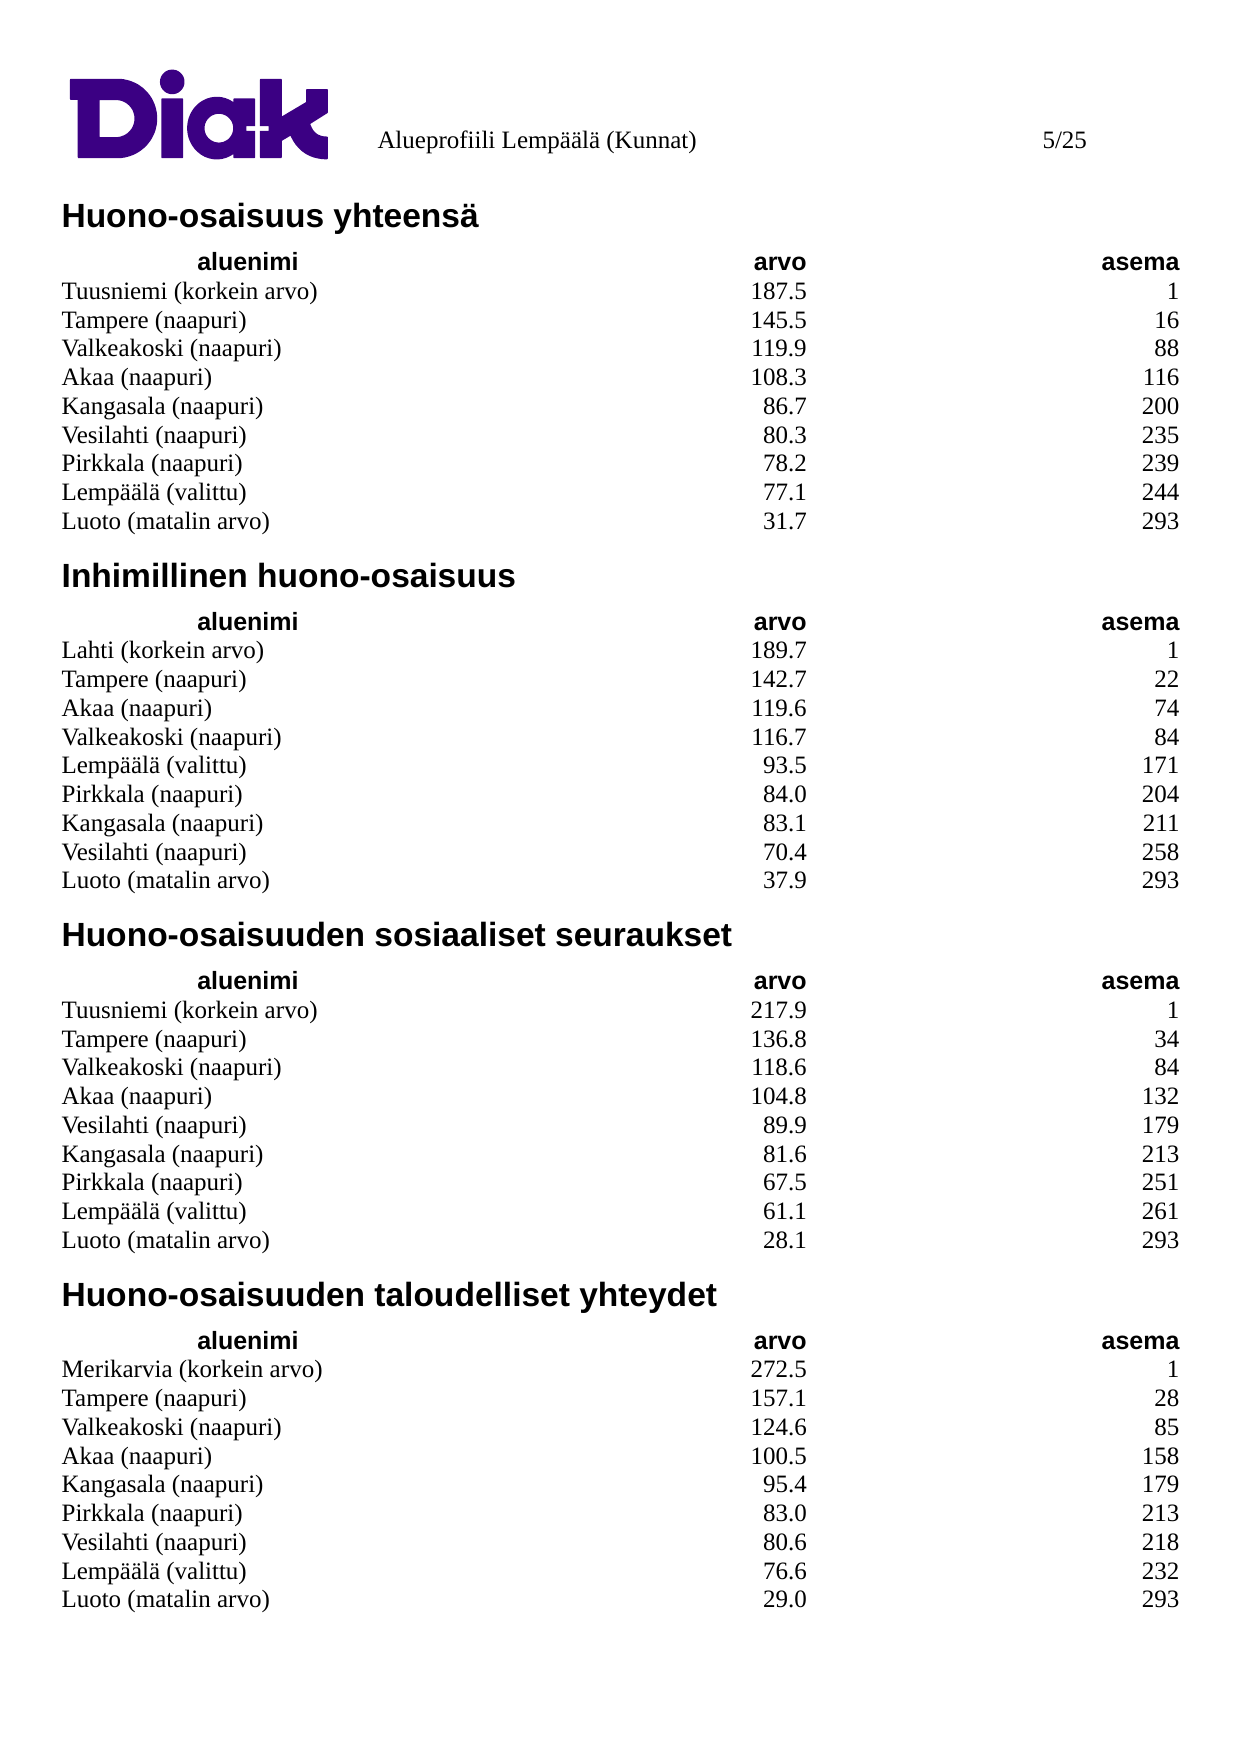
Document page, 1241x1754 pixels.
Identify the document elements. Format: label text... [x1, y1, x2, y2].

table_cell 83.0 [434, 1498, 806, 1527]
table_cell Kangasala (naapuri) [61, 1139, 434, 1167]
table_cell 293 [806, 506, 1179, 535]
table_header aluenimi [61, 247, 434, 276]
table_cell 213 [806, 1139, 1179, 1167]
subtitle Huono-osaisuuden sosiaaliset seuraukset [61, 915, 1179, 954]
table_cell Pirkkala (naapuri) [61, 1168, 434, 1196]
table_cell 116.7 [434, 722, 806, 751]
table_cell Valkeakoski (naapuri) [61, 1412, 434, 1441]
table_cell 235 [806, 420, 1179, 448]
table_cell Tuusniemi (korkein arvo) [61, 995, 434, 1024]
table_cell Tuusniemi (korkein arvo) [61, 276, 434, 305]
table_cell 86.7 [434, 391, 806, 420]
table_cell Lempäälä (valittu) [61, 1556, 434, 1584]
table_cell 218 [806, 1527, 1179, 1556]
table_cell 1 [806, 1355, 1179, 1383]
table_header aluenimi [61, 966, 434, 995]
table_cell Vesilahti (naapuri) [61, 420, 434, 448]
subtitle Inhimillinen huono-osaisuus [61, 556, 1179, 594]
table_cell 83.1 [434, 808, 806, 837]
table_cell 81.6 [434, 1139, 806, 1167]
table_cell 108.3 [434, 362, 806, 391]
table_header asema [806, 607, 1179, 636]
table_cell Luoto (matalin arvo) [61, 1585, 434, 1613]
table_cell 88 [806, 334, 1179, 362]
table_cell Lempäälä (valittu) [61, 477, 434, 506]
table_cell 80.3 [434, 420, 806, 448]
table_cell 1 [806, 636, 1179, 664]
table_cell Tampere (naapuri) [61, 1383, 434, 1412]
table_cell 84 [806, 1053, 1179, 1081]
table_cell 22 [806, 664, 1179, 693]
table_cell Akaa (naapuri) [61, 362, 434, 391]
table_cell Akaa (naapuri) [61, 1081, 434, 1110]
table_cell 74 [806, 693, 1179, 722]
subtitle Huono-osaisuus yhteensä [61, 196, 1179, 235]
table_cell Tampere (naapuri) [61, 305, 434, 333]
table_cell 136.8 [434, 1024, 806, 1052]
table_cell 200 [806, 391, 1179, 420]
table_cell Luoto (matalin arvo) [61, 506, 434, 535]
table_header arvo [434, 247, 806, 276]
table_cell 251 [806, 1168, 1179, 1196]
table_header arvo [434, 966, 806, 995]
table_cell Valkeakoski (naapuri) [61, 722, 434, 751]
table_cell 61.1 [434, 1196, 806, 1225]
table_cell 204 [806, 779, 1179, 808]
table_cell 179 [806, 1470, 1179, 1498]
table_cell 93.5 [434, 751, 806, 779]
table_cell 244 [806, 477, 1179, 506]
table_cell Pirkkala (naapuri) [61, 779, 434, 808]
table_cell 179 [806, 1110, 1179, 1139]
table_cell Akaa (naapuri) [61, 693, 434, 722]
table_cell 67.5 [434, 1168, 806, 1196]
table_cell Akaa (naapuri) [61, 1441, 434, 1469]
table_header asema [806, 1326, 1179, 1354]
table_header arvo [434, 607, 806, 636]
table_cell 187.5 [434, 276, 806, 305]
table_cell Pirkkala (naapuri) [61, 449, 434, 477]
table_cell Vesilahti (naapuri) [61, 1110, 434, 1139]
table_cell 80.6 [434, 1527, 806, 1556]
table_header asema [806, 966, 1179, 995]
table_cell 29.0 [434, 1585, 806, 1613]
table_cell 77.1 [434, 477, 806, 506]
table_header aluenimi [61, 607, 434, 636]
table_cell 217.9 [434, 995, 806, 1024]
table_cell 293 [806, 866, 1179, 894]
table_cell 95.4 [434, 1470, 806, 1498]
table_cell 28.1 [434, 1225, 806, 1254]
table_cell 37.9 [434, 866, 806, 894]
table_cell 28 [806, 1383, 1179, 1412]
table_cell 78.2 [434, 449, 806, 477]
table_cell 142.7 [434, 664, 806, 693]
table_cell 100.5 [434, 1441, 806, 1469]
table_cell 157.1 [434, 1383, 806, 1412]
table_cell 132 [806, 1081, 1179, 1110]
table_cell 158 [806, 1441, 1179, 1469]
table_cell 70.4 [434, 837, 806, 866]
table_cell Merikarvia (korkein arvo) [61, 1355, 434, 1383]
table_cell Luoto (matalin arvo) [61, 866, 434, 894]
table_cell 272.5 [434, 1355, 806, 1383]
table_cell 293 [806, 1585, 1179, 1613]
table_cell Vesilahti (naapuri) [61, 1527, 434, 1556]
table_cell 1 [806, 995, 1179, 1024]
table_cell Valkeakoski (naapuri) [61, 334, 434, 362]
table_cell 189.7 [434, 636, 806, 664]
table_cell 89.9 [434, 1110, 806, 1139]
table_cell Tampere (naapuri) [61, 1024, 434, 1052]
table_cell 31.7 [434, 506, 806, 535]
table_cell 213 [806, 1498, 1179, 1527]
table_cell 104.8 [434, 1081, 806, 1110]
table_cell 293 [806, 1225, 1179, 1254]
table_header asema [806, 247, 1179, 276]
table_cell 258 [806, 837, 1179, 866]
table_cell 239 [806, 449, 1179, 477]
table_cell Lempäälä (valittu) [61, 751, 434, 779]
table_header arvo [434, 1326, 806, 1354]
table_cell Tampere (naapuri) [61, 664, 434, 693]
table_cell 34 [806, 1024, 1179, 1052]
table_cell Valkeakoski (naapuri) [61, 1053, 434, 1081]
table_cell 145.5 [434, 305, 806, 333]
table_cell 119.6 [434, 693, 806, 722]
table_cell 261 [806, 1196, 1179, 1225]
subtitle Huono-osaisuuden taloudelliset yhteydet [61, 1274, 1179, 1313]
table_cell 84.0 [434, 779, 806, 808]
table_cell 85 [806, 1412, 1179, 1441]
table_cell Vesilahti (naapuri) [61, 837, 434, 866]
table_cell 171 [806, 751, 1179, 779]
table_cell 118.6 [434, 1053, 806, 1081]
table_cell Lempäälä (valittu) [61, 1196, 434, 1225]
table_cell Kangasala (naapuri) [61, 1470, 434, 1498]
table_cell 16 [806, 305, 1179, 333]
table_header aluenimi [61, 1326, 434, 1354]
table_cell 232 [806, 1556, 1179, 1584]
table_cell 211 [806, 808, 1179, 837]
table_cell 1 [806, 276, 1179, 305]
table_cell 119.9 [434, 334, 806, 362]
table_cell 124.6 [434, 1412, 806, 1441]
table_cell 116 [806, 362, 1179, 391]
table_cell 84 [806, 722, 1179, 751]
table_cell Luoto (matalin arvo) [61, 1225, 434, 1254]
table_cell 76.6 [434, 1556, 806, 1584]
table_cell Kangasala (naapuri) [61, 808, 434, 837]
table_cell Lahti (korkein arvo) [61, 636, 434, 664]
table_cell Kangasala (naapuri) [61, 391, 434, 420]
table_cell Pirkkala (naapuri) [61, 1498, 434, 1527]
